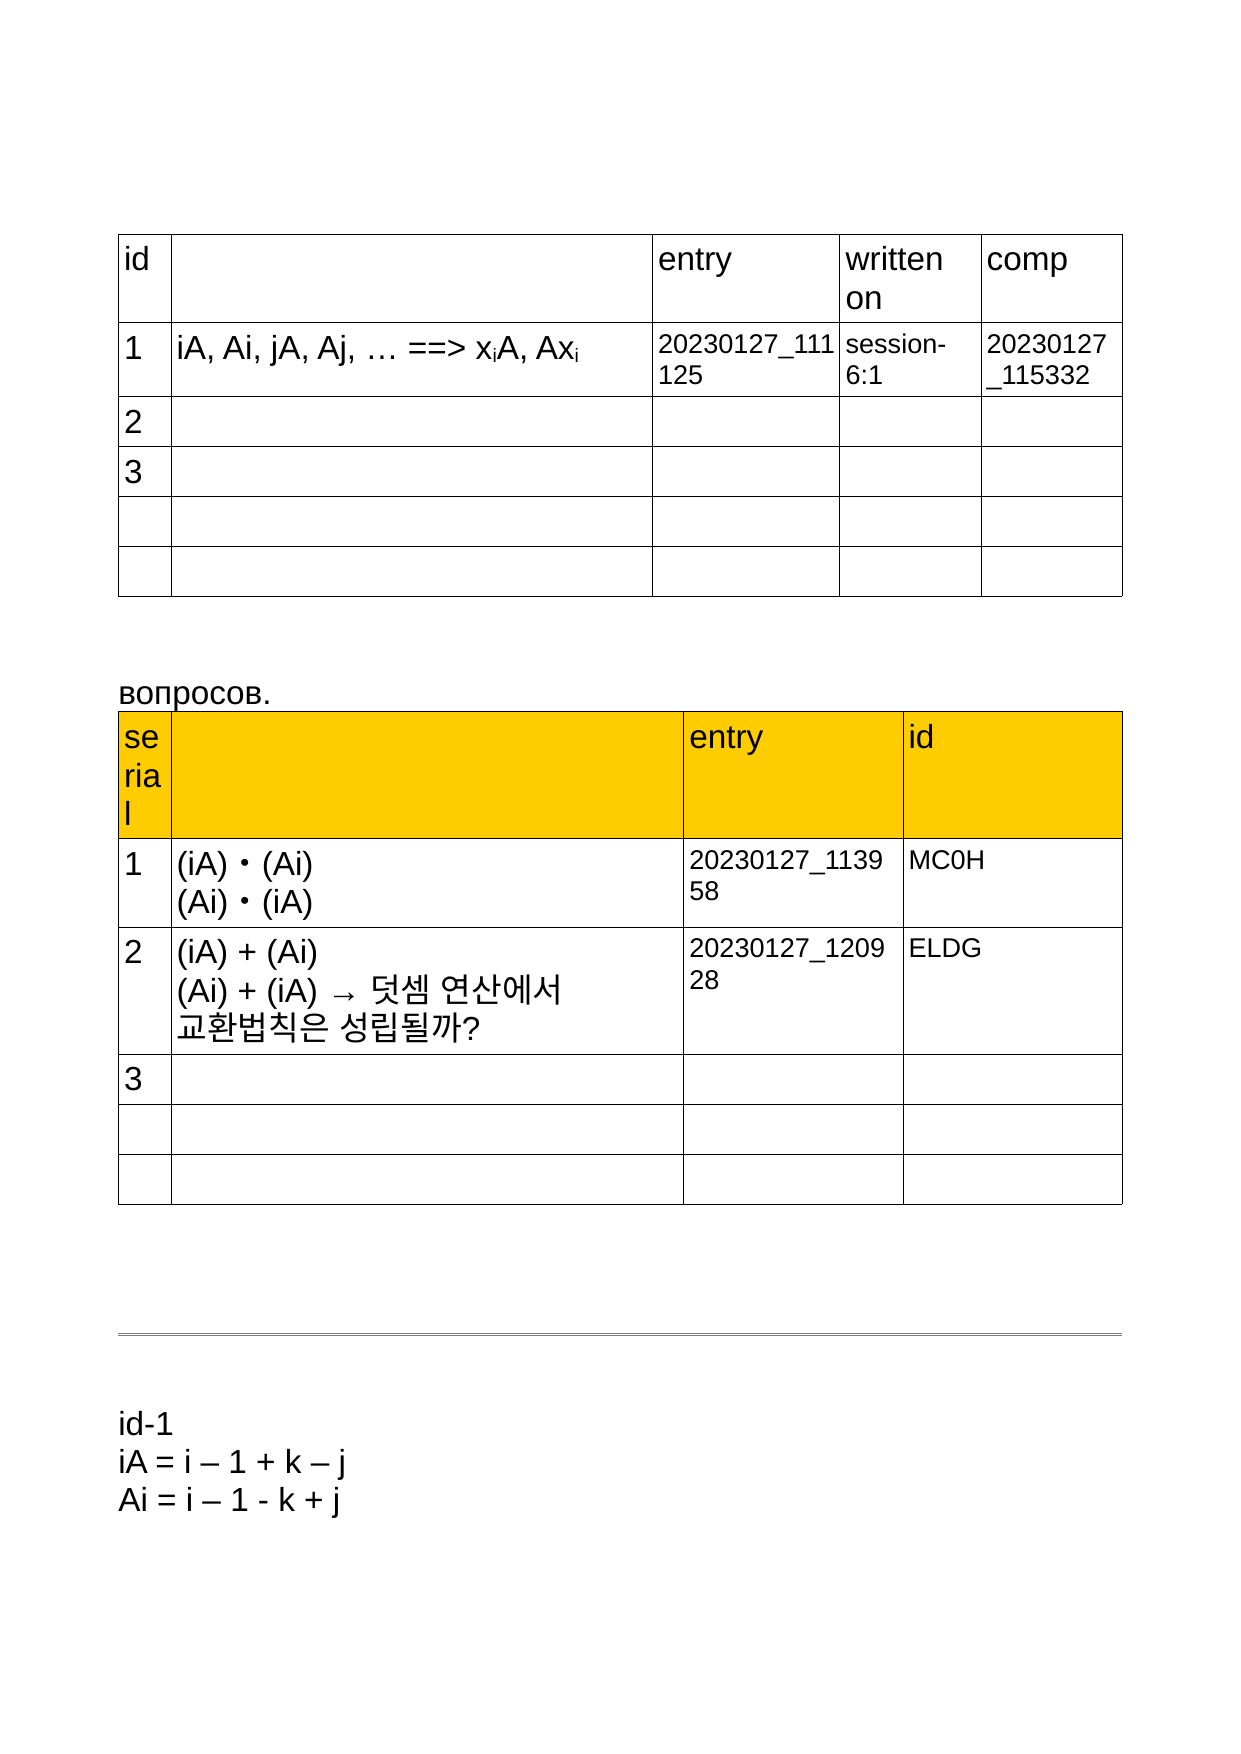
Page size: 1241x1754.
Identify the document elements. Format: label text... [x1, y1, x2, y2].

table_cell [119, 1155, 171, 1203]
table_cell [840, 397, 981, 446]
table_cell ELDG [904, 928, 1122, 1053]
table_cell [982, 397, 1122, 446]
table_cell [172, 1155, 683, 1203]
table_cell [904, 1155, 1122, 1203]
table_cell 20230127_111125 [653, 323, 839, 396]
table_cell [172, 447, 652, 496]
table_header id [904, 712, 1122, 838]
text Ai = i – 1 - k + j [118, 1480, 1122, 1519]
table_cell [653, 547, 839, 596]
table_cell MC0H [904, 839, 1122, 927]
table_cell [684, 1105, 903, 1153]
table_cell 20230127_120928 [684, 928, 903, 1053]
table_header [172, 235, 652, 322]
table_header entry [653, 235, 839, 322]
table_cell [653, 397, 839, 446]
table_cell session-6:1 [840, 323, 981, 396]
table_cell [172, 397, 652, 446]
text iA = i – 1 + k – j [118, 1442, 1122, 1480]
table_cell 2 [119, 928, 171, 1053]
table_cell 3 [119, 447, 171, 496]
table_cell [982, 547, 1122, 596]
table_header serial [119, 712, 171, 838]
table_cell 20230127_113958 [684, 839, 903, 927]
table_cell (iA)・(Ai) (Ai)・(iA) [172, 839, 683, 927]
table_header comp [982, 235, 1122, 322]
table_cell [904, 1055, 1122, 1103]
table_cell [119, 497, 171, 546]
table_cell [653, 447, 839, 496]
table_cell 3 [119, 1055, 171, 1103]
table_cell [840, 547, 981, 596]
table_cell [684, 1055, 903, 1103]
table_header [172, 712, 683, 838]
table_cell 20230127_115332 [982, 323, 1122, 396]
table_cell 1 [119, 839, 171, 927]
table_header written on [840, 235, 981, 322]
table_cell [172, 547, 652, 596]
table_cell [172, 1055, 683, 1103]
table_cell 1 [119, 323, 171, 396]
table_header id [119, 235, 171, 322]
table_cell [904, 1105, 1122, 1153]
table_cell [684, 1155, 903, 1203]
text id-1 [118, 1403, 1122, 1442]
table_cell [172, 497, 652, 546]
table_cell [172, 1105, 683, 1153]
table_cell [840, 497, 981, 546]
table_cell [119, 547, 171, 596]
text вопросов. [118, 673, 1122, 711]
table_cell [982, 447, 1122, 496]
table_cell [119, 1105, 171, 1153]
table_cell 2 [119, 397, 171, 446]
table_cell iA, Ai, jA, Aj, … ==> xiA, Axi [172, 323, 652, 396]
table_cell (iA) + (Ai) (Ai) + (iA) → 덧셈 연산에서 교환법칙은 성립될까? [172, 928, 683, 1053]
table_cell [653, 497, 839, 546]
table_cell [982, 497, 1122, 546]
table_cell [840, 447, 981, 496]
table_header entry [684, 712, 903, 838]
